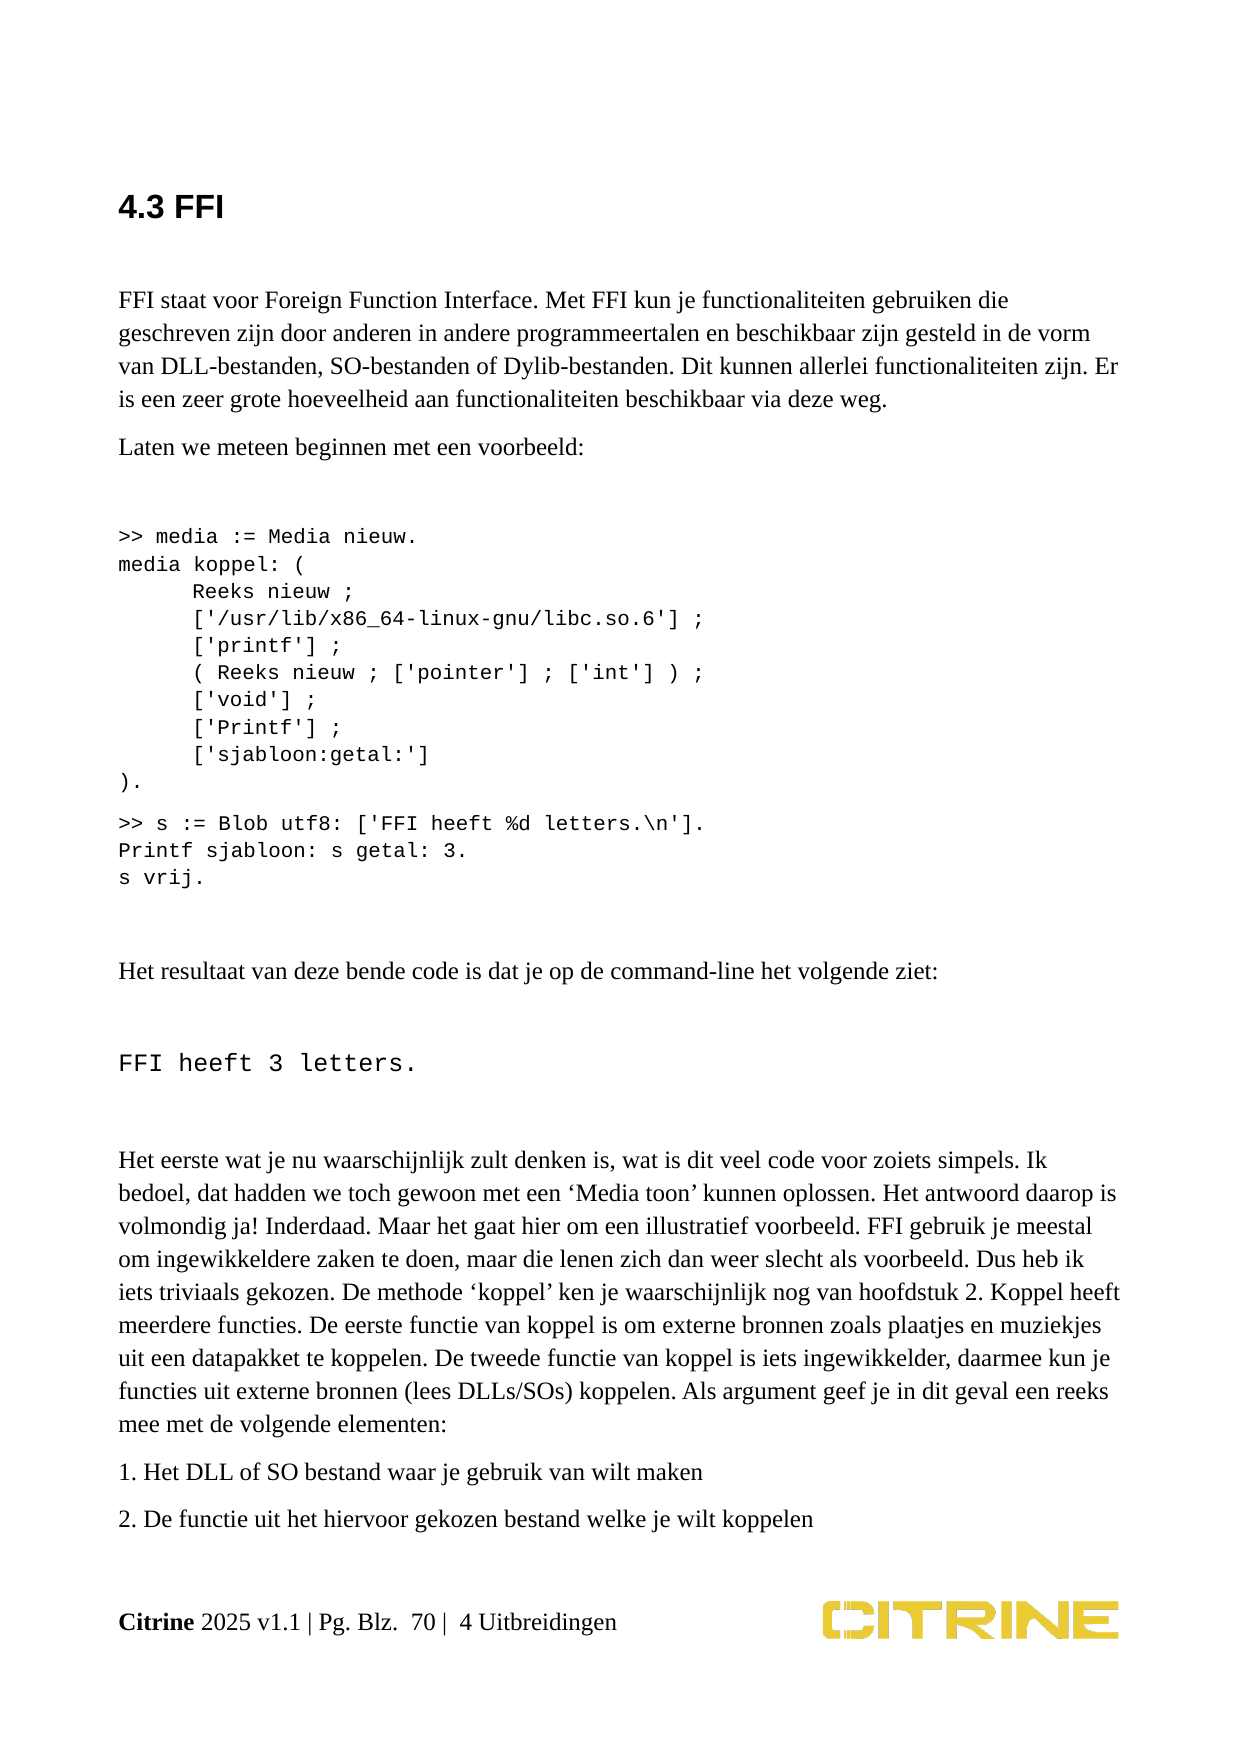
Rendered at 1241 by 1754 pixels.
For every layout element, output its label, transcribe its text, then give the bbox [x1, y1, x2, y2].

text FFI staat voor Foreign Function Interface. Met FFI kun je functionaliteiten gebruiken die geschreven zijn door anderen in andere programmeertalen en beschikbaar zijn gesteld in de vorm van DLL-bestanden, SO-bestanden of Dylib-bestanden. Dit kunnen allerlei functionaliteiten zijn. Er is een zeer grote hoeveelheid aan functionaliteiten beschikbaar via deze weg. [118, 285, 1122, 413]
text >> media := Media nieuw. media koppel: ( Reeks nieuw ; ['/usr/lib/x86_64-linux-gnu/libc.so.6'] ; ['printf'] ; ( Reeks nieuw ; ['pointer'] ; ['int'] ) ; ['void'] ; ['Printf'] ; ['sjabloon:getal:'] ). [118, 526, 1122, 795]
text 1. Het DLL of SO bestand waar je gebruik van wilt maken [118, 1457, 1122, 1486]
picture [822, 1601, 1119, 1639]
text >> s := Blob utf8: ['FFI heeft %d letters.\n']. Printf sjabloon: s getal: 3. s vrij. [118, 813, 1122, 891]
text 2. De functie uit het hiervoor gekozen bestand welke je wilt koppelen [118, 1504, 1122, 1533]
subtitle 4.3 FFI [118, 187, 1122, 225]
text FFI heeft 3 letters. [118, 1051, 1122, 1079]
text Het resultaat van deze bende code is dat je op de command-line het volgende ziet: [118, 956, 1122, 985]
text Het eerste wat je nu waarschijnlijk zult denken is, wat is dit veel code voor zoiets simpels. Ik bedoel, dat hadden we toch gewoon met een ‘Media toon’ kunnen oplossen. Het antwoord daarop is volmondig ja! Inderdaad. Maar het gaat hier om een illustratief voorbeeld. FFI gebruik je meestal om ingewikkeldere zaken te doen, maar die lenen zich dan weer slecht als voorbeeld. Dus heb ik iets triviaals gekozen. De methode ‘koppel’ ken je waarschijnlijk nog van hoofdstuk 2. Koppel heeft meerdere functies. De eerste functie van koppel is om externe bronnen zoals plaatjes en muziekjes uit een datapakket te koppelen. De tweede functie van koppel is iets ingewikkelder, daarmee kun je functies uit externe bronnen (lees DLLs/SOs) koppelen. Als argument geef je in dit geval een reeks mee met de volgende elementen: [118, 1145, 1122, 1438]
text Laten we meteen beginnen met een voorbeeld: [118, 432, 1122, 460]
